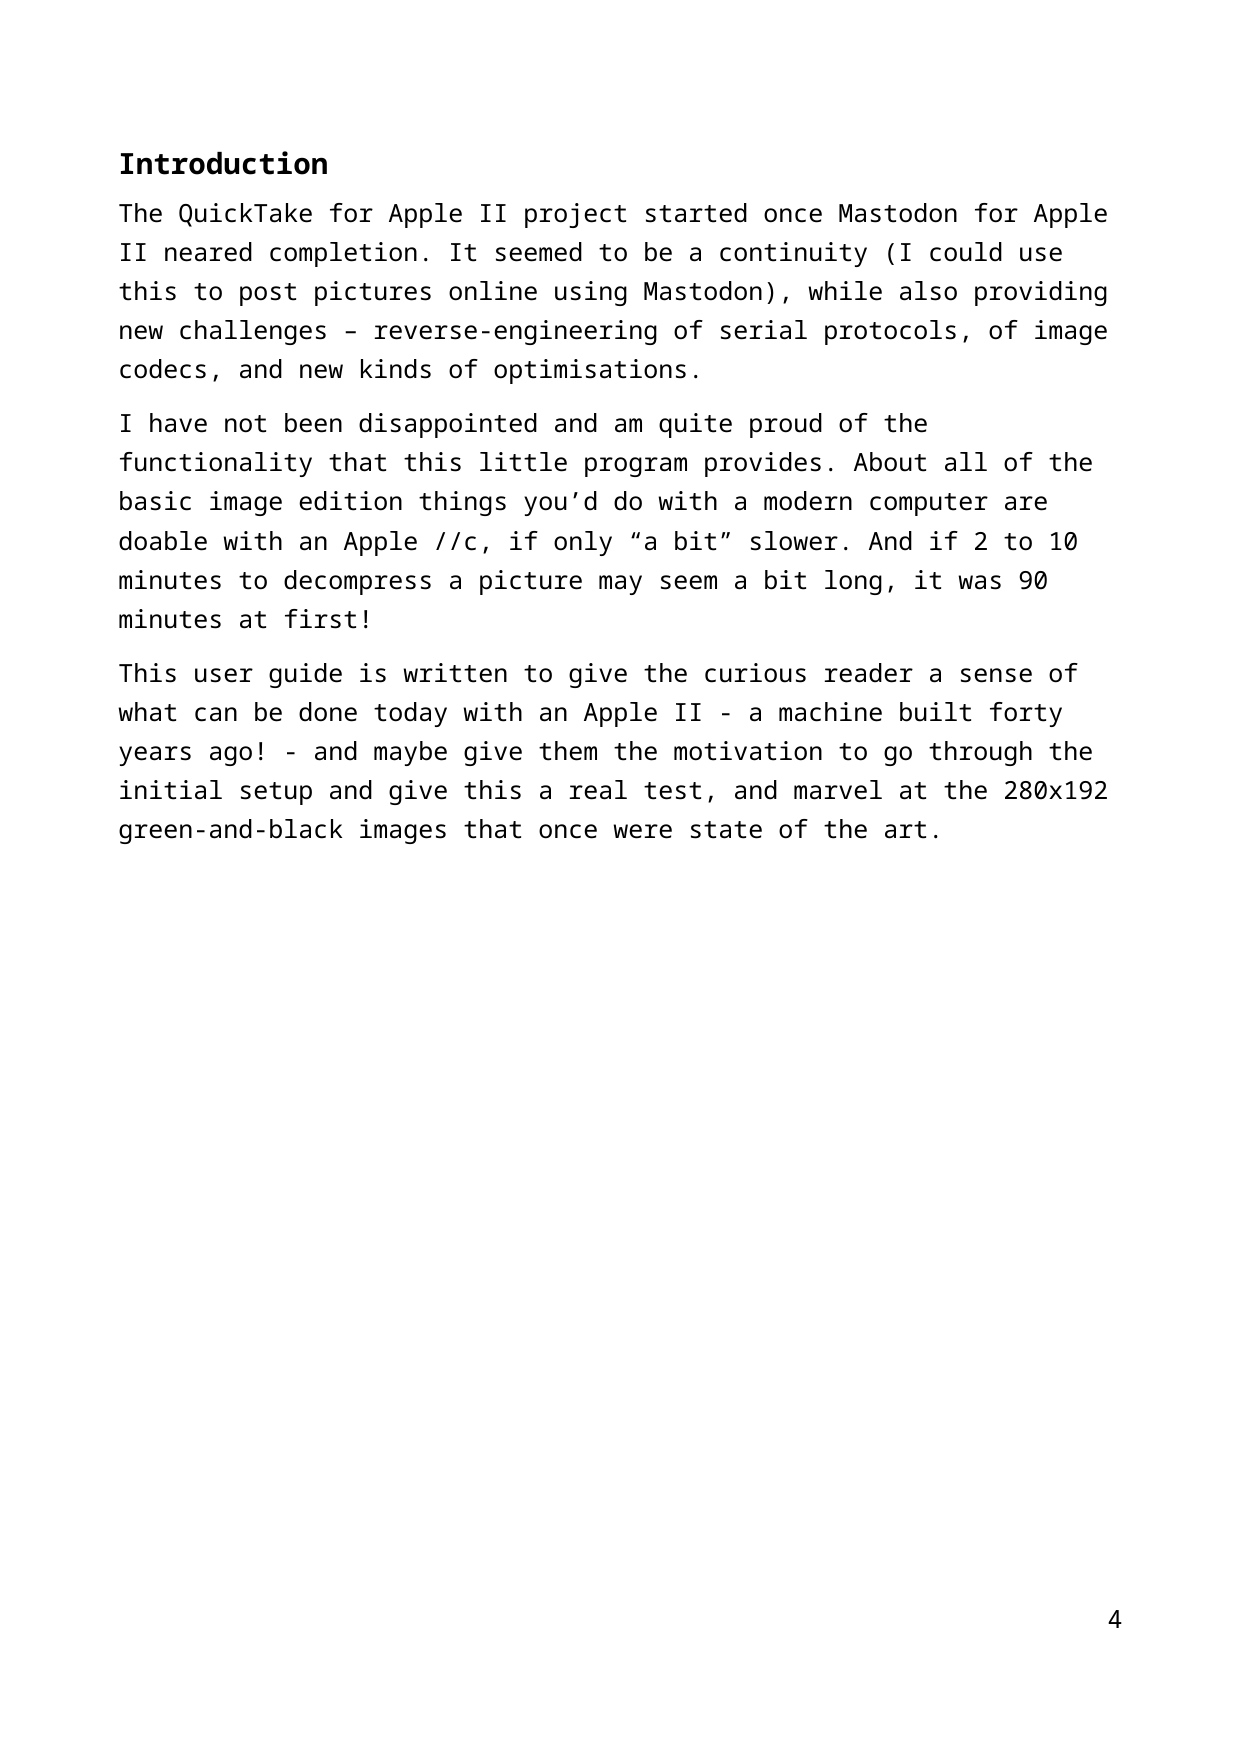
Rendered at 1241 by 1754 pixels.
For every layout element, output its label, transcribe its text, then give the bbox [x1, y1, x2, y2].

text I have not been disappointed and am quite proud of the functionality that this little program provides. About all of the basic image edition things you’d do with a modern computer are doable with an Apple //c, if only “a bit” slower. And if 2 to 10 minutes to decompress a picture may seem a bit long, it was 90 minutes at first! [118, 406, 1122, 636]
text This user guide is written to give the curious reader a sense of what can be done today with an Apple II - a machine built forty years ago! - and maybe give them the motivation to go through the initial setup and give this a real test, and marvel at the 280x192 green-and-black images that once were state of the art. [118, 655, 1122, 846]
subtitle Introduction [118, 143, 1122, 183]
text The QuickTake for Apple II project started once Mastodon for Apple II neared completion. It seemed to be a continuity (I could use this to post pictures online using Mastodon), while also providing new challenges – reverse-engineering of serial protocols, of image codecs, and new kinds of optimisations. [118, 195, 1122, 386]
